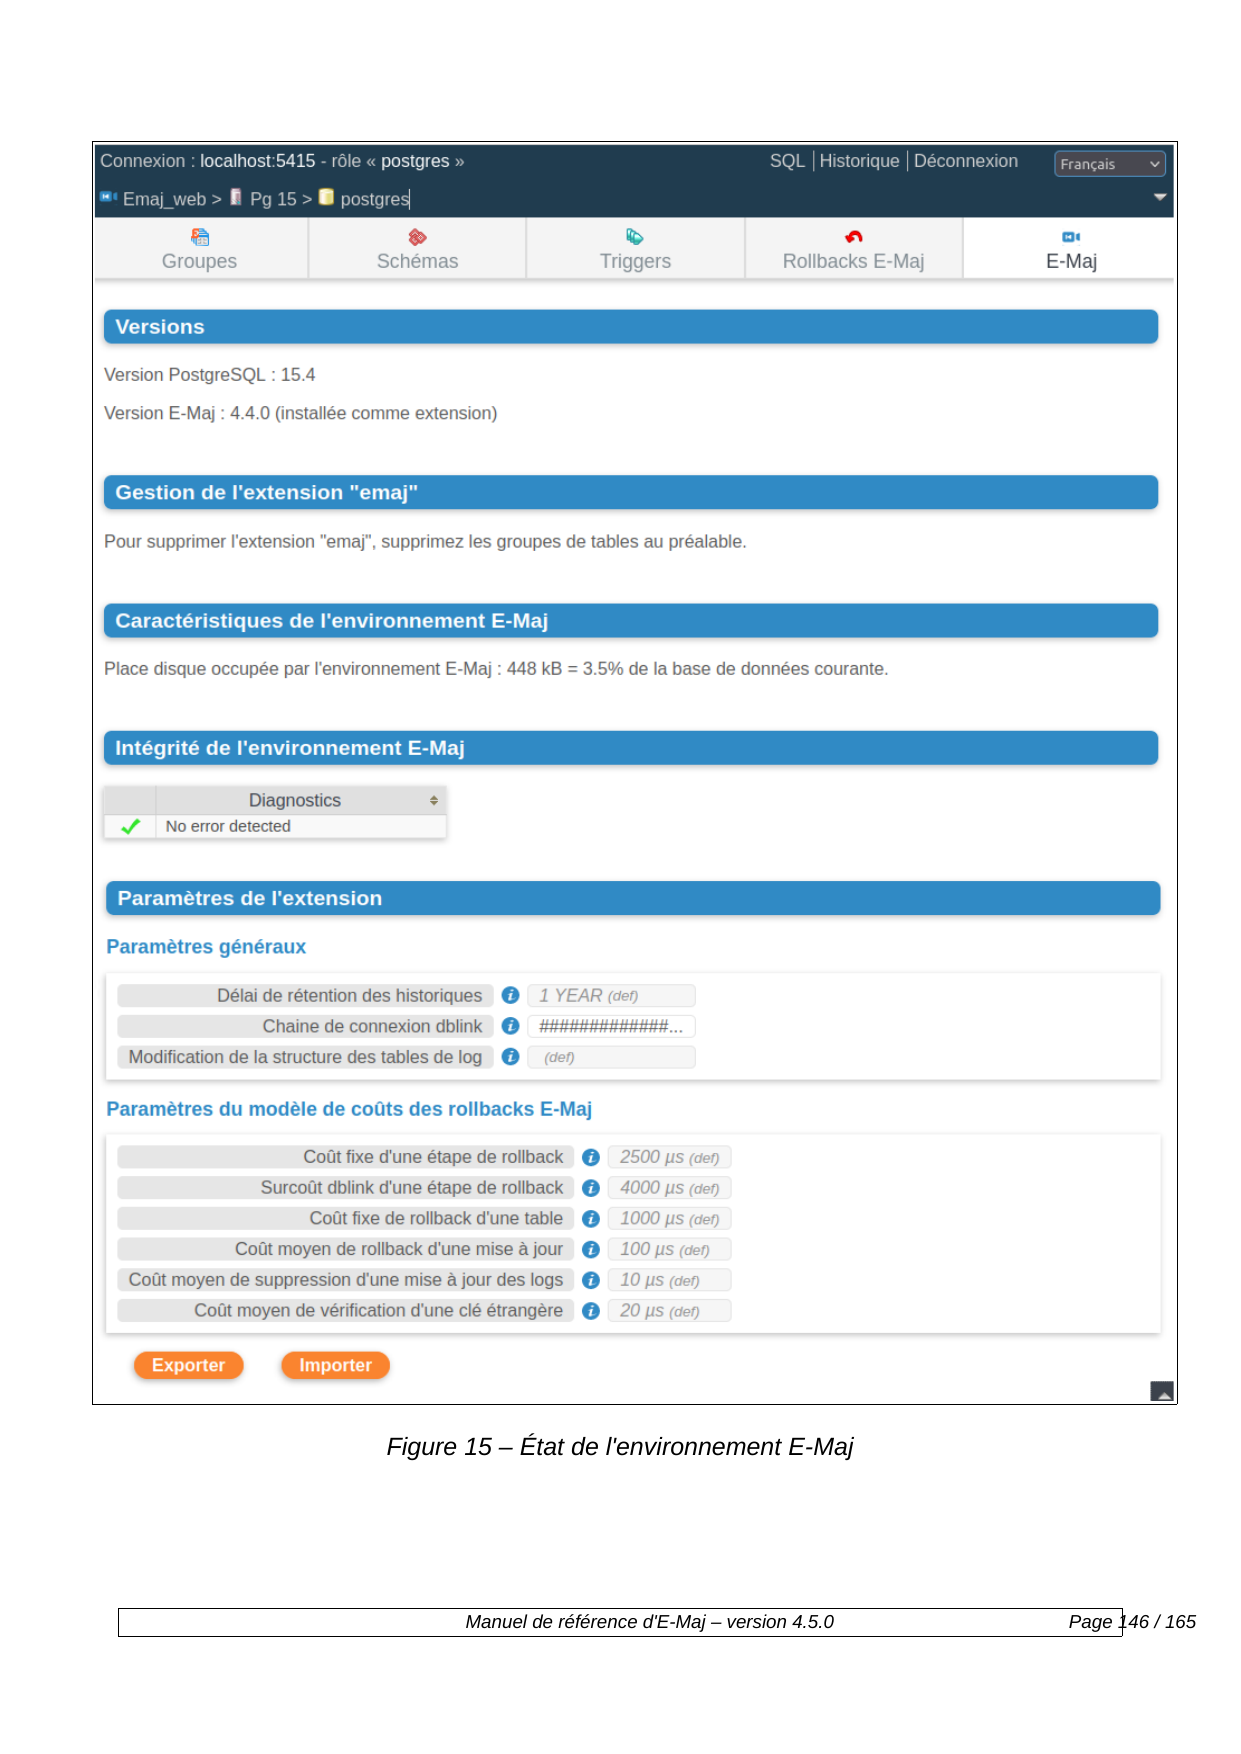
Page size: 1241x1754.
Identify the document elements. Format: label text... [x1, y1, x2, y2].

text Figure 15 – État de l'environnement E-Maj [118, 1432, 1122, 1461]
picture [94, 144, 1174, 1401]
